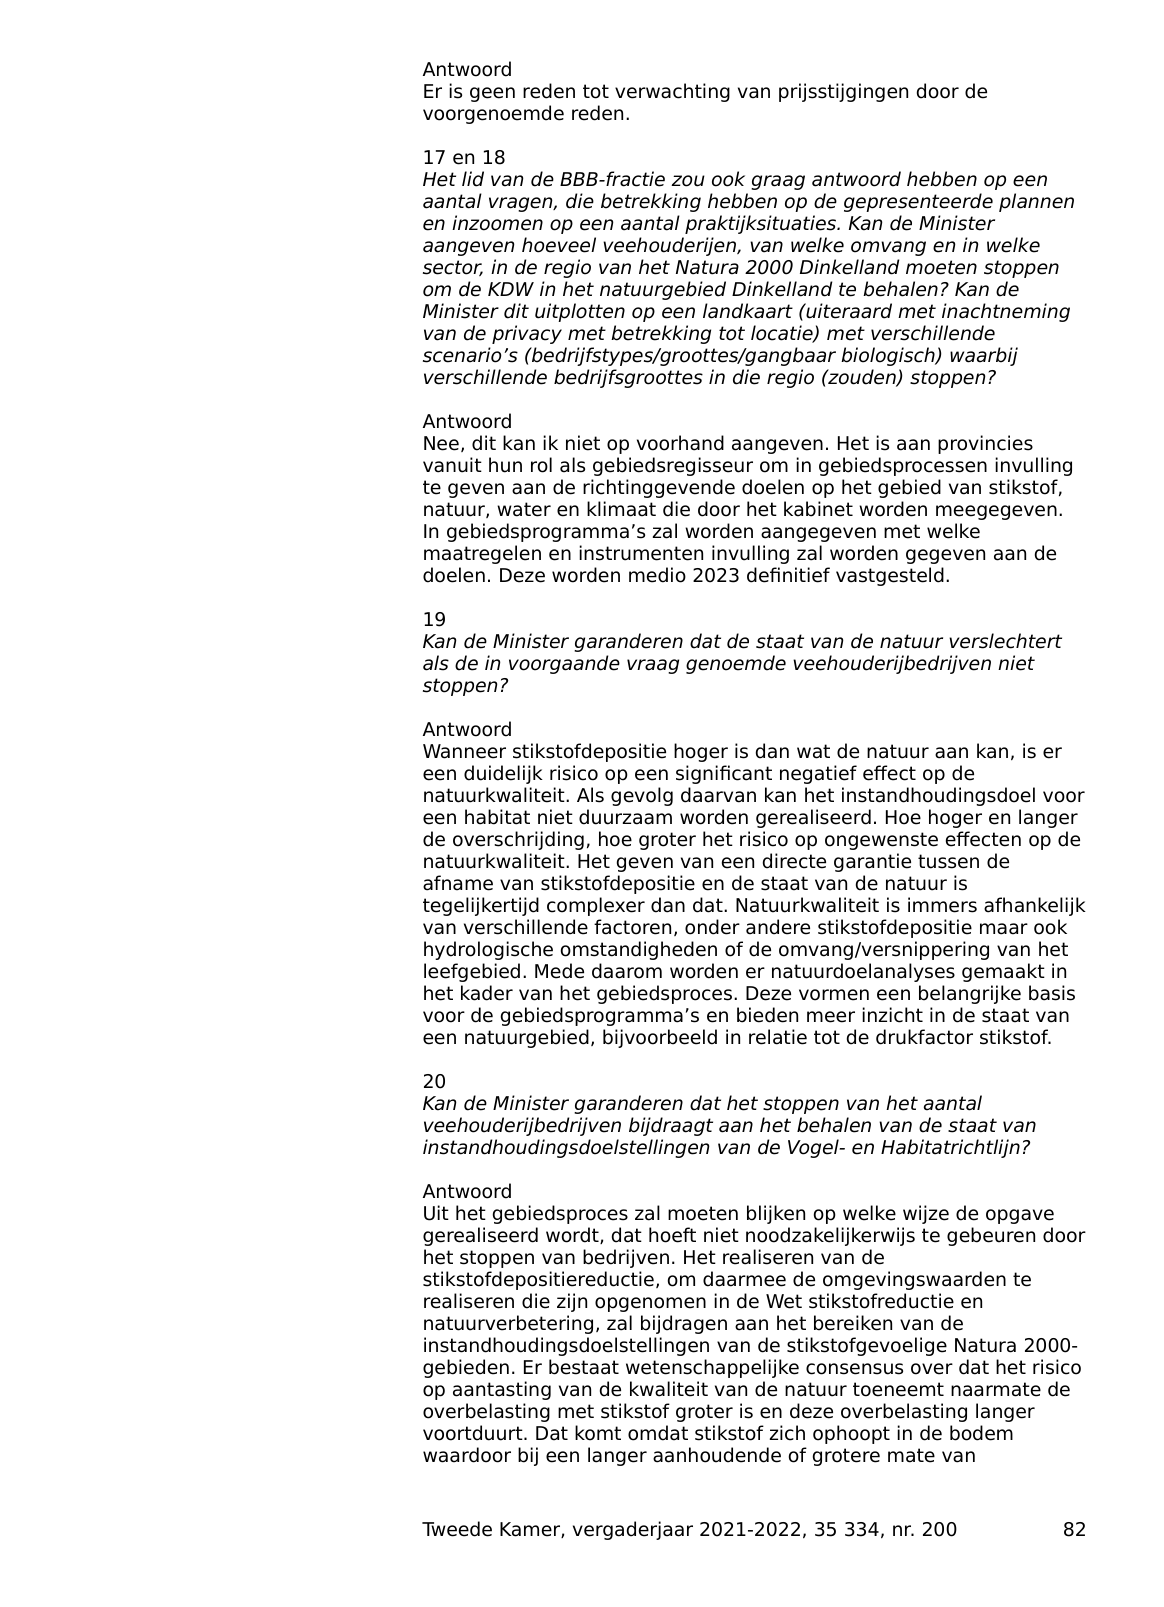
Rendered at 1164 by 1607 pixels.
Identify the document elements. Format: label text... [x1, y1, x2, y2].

text Antwoord [422, 411, 1087, 433]
text Antwoord [422, 719, 1087, 741]
text 17 en 18 [422, 147, 1087, 169]
text Antwoord [422, 1181, 1087, 1203]
text Kan de Minister garanderen dat de staat van de natuur verslechtert als de in voorgaande vraag genoemde veehouderijbedrijven niet stoppen? [422, 631, 1087, 697]
text Nee, dit kan ik niet op voorhand aangeven. Het is aan provincies vanuit hun rol als gebiedsregisseur om in gebiedsprocessen invulling te geven aan de richtinggevende doelen op het gebied van stikstof, natuur, water en klimaat die door het kabinet worden meegegeven. In gebiedsprogramma’s zal worden aangegeven met welke maatregelen en instrumenten invulling zal worden gegeven aan de doelen. Deze worden medio 2023 definitief vastgesteld. [422, 433, 1087, 587]
text Antwoord [422, 59, 1087, 81]
text Het lid van de BBB-fractie zou ook graag antwoord hebben op een aantal vragen, die betrekking hebben op de gepresenteerde plannen en inzoomen op een aantal praktijksituaties. Kan de Minister aangeven hoeveel veehouderijen, van welke omvang en in welke sector, in de regio van het Natura 2000 Dinkelland moeten stoppen om de KDW in het natuurgebied Dinkelland te behalen? Kan de Minister dit uitplotten op een landkaart (uiteraard met inachtneming van de privacy met betrekking tot locatie) met verschillende scenario’s (bedrijfstypes/groottes/gangbaar biologisch) waarbij verschillende bedrijfsgroottes in die regio (zouden) stoppen? [422, 169, 1087, 389]
text Uit het gebiedsproces zal moeten blijken op welke wijze de opgave gerealiseerd wordt, dat hoeft niet noodzakelijkerwijs te gebeuren door het stoppen van bedrijven. Het realiseren van de stikstofdepositiereductie, om daarmee de omgevingswaarden te realiseren die zijn opgenomen in de Wet stikstofreductie en natuurverbetering, zal bijdragen aan het bereiken van de instandhoudingsdoelstellingen van de stikstofgevoelige Natura 2000-gebieden. Er bestaat wetenschappelijke consensus over dat het risico op aantasting van de kwaliteit van de natuur toeneemt naarmate de overbelasting met stikstof groter is en deze overbelasting langer voortduurt. Dat komt omdat stikstof zich ophoopt in de bodem waardoor bij een langer aanhoudende of grotere mate van [422, 1203, 1087, 1467]
text Wanneer stikstofdepositie hoger is dan wat de natuur aan kan, is er een duidelijk risico op een significant negatief effect op de natuurkwaliteit. Als gevolg daarvan kan het instandhoudingsdoel voor een habitat niet duurzaam worden gerealiseerd. Hoe hoger en langer de overschrijding, hoe groter het risico op ongewenste effecten op de natuurkwaliteit. Het geven van een directe garantie tussen de afname van stikstofdepositie en de staat van de natuur is tegelijkertijd complexer dan dat. Natuurkwaliteit is immers afhankelijk van verschillende factoren, onder andere stikstofdepositie maar ook hydrologische omstandigheden of de omvang/versnippering van het leefgebied. Mede daarom worden er natuurdoelanalyses gemaakt in het kader van het gebiedsproces. Deze vormen een belangrijke basis voor de gebiedsprogramma’s en bieden meer inzicht in de staat van een natuurgebied, bijvoorbeeld in relatie tot de drukfactor stikstof. [422, 741, 1087, 1049]
text Er is geen reden tot verwachting van prijsstijgingen door de voorgenoemde reden. [422, 81, 1087, 125]
text 19 [422, 609, 1087, 631]
text Kan de Minister garanderen dat het stoppen van het aantal veehouderijbedrijven bijdraagt aan het behalen van de staat van instandhoudingsdoelstellingen van de Vogel- en Habitatrichtlijn? [422, 1093, 1087, 1159]
text 20 [422, 1071, 1087, 1093]
